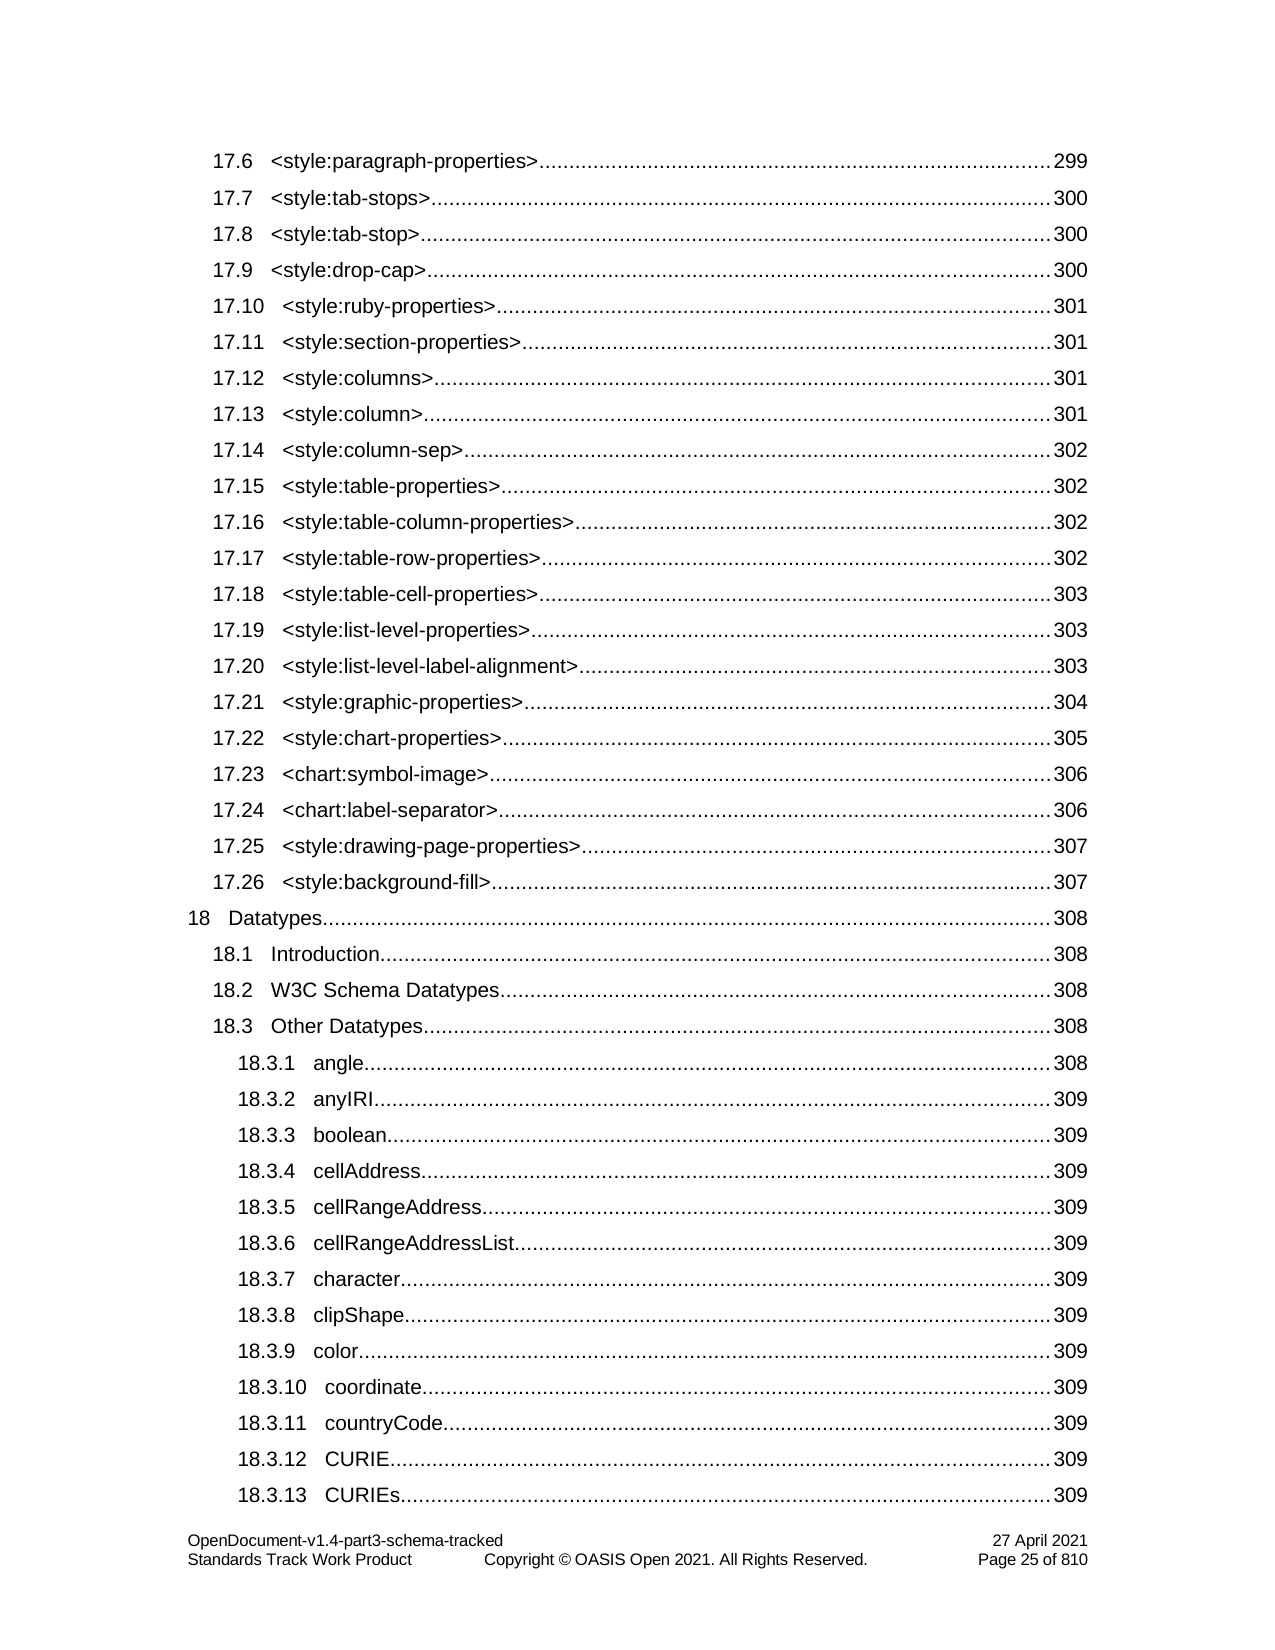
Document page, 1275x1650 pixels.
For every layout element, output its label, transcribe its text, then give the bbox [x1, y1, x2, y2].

text 17.17 <style:table-row-properties> 302 [212, 546, 1088, 570]
text 17.8 <style:tab-stop> 300 [212, 222, 1088, 246]
text 17.23 <chart:symbol-image> 306 [212, 763, 1088, 786]
text 17.9 <style:drop-cap> 300 [212, 258, 1088, 282]
text 17.24 <chart:label-separator> 306 [212, 799, 1088, 822]
text 17.16 <style:table-column-properties> 302 [212, 510, 1088, 534]
text 18.3.3 boolean 309 [237, 1123, 1088, 1147]
text 18.3.12 CURIE 309 [237, 1447, 1088, 1471]
text 18.3.13 CURIEs 309 [237, 1483, 1088, 1507]
text 17.12 <style:columns> 301 [212, 366, 1088, 390]
text 17.14 <style:column-sep> 302 [212, 438, 1088, 462]
text 18 Datatypes 308 [187, 907, 1088, 930]
text 18.3.1 angle 308 [237, 1051, 1088, 1074]
text 18.3.6 cellRangeAddressList 309 [237, 1231, 1088, 1255]
text 17.11 <style:section-properties> 301 [212, 330, 1088, 354]
text 17.22 <style:chart-properties> 305 [212, 727, 1088, 750]
text 17.15 <style:table-properties> 302 [212, 474, 1088, 498]
text 17.19 <style:list-level-properties> 303 [212, 618, 1088, 642]
text 18.3.10 coordinate 309 [237, 1375, 1088, 1399]
text 17.18 <style:table-cell-properties> 303 [212, 582, 1088, 606]
text 17.26 <style:background-fill> 307 [212, 871, 1088, 894]
text 18.1 Introduction 308 [212, 943, 1088, 966]
text 17.13 <style:column> 301 [212, 402, 1088, 426]
text 18.3.9 color 309 [237, 1339, 1088, 1363]
text 17.7 <style:tab-stops> 300 [212, 186, 1088, 209]
text 18.3.8 clipShape 309 [237, 1303, 1088, 1327]
text 18.2 W3C Schema Datatypes 308 [212, 979, 1088, 1002]
text 17.20 <style:list-level-label-alignment> 303 [212, 654, 1088, 678]
text 18.3.2 anyIRI 309 [237, 1087, 1088, 1111]
text 17.21 <style:graphic-properties> 304 [212, 691, 1088, 714]
text 18.3.5 cellRangeAddress 309 [237, 1195, 1088, 1219]
text 18.3.11 countryCode 309 [237, 1411, 1088, 1435]
text 18.3 Other Datatypes 308 [212, 1015, 1088, 1038]
text 17.6 <style:paragraph-properties> 299 [212, 150, 1088, 173]
text 18.3.4 cellAddress 309 [237, 1159, 1088, 1183]
text 18.3.7 character 309 [237, 1267, 1088, 1291]
text 17.25 <style:drawing-page-properties> 307 [212, 835, 1088, 858]
text 17.10 <style:ruby-properties> 301 [212, 294, 1088, 318]
